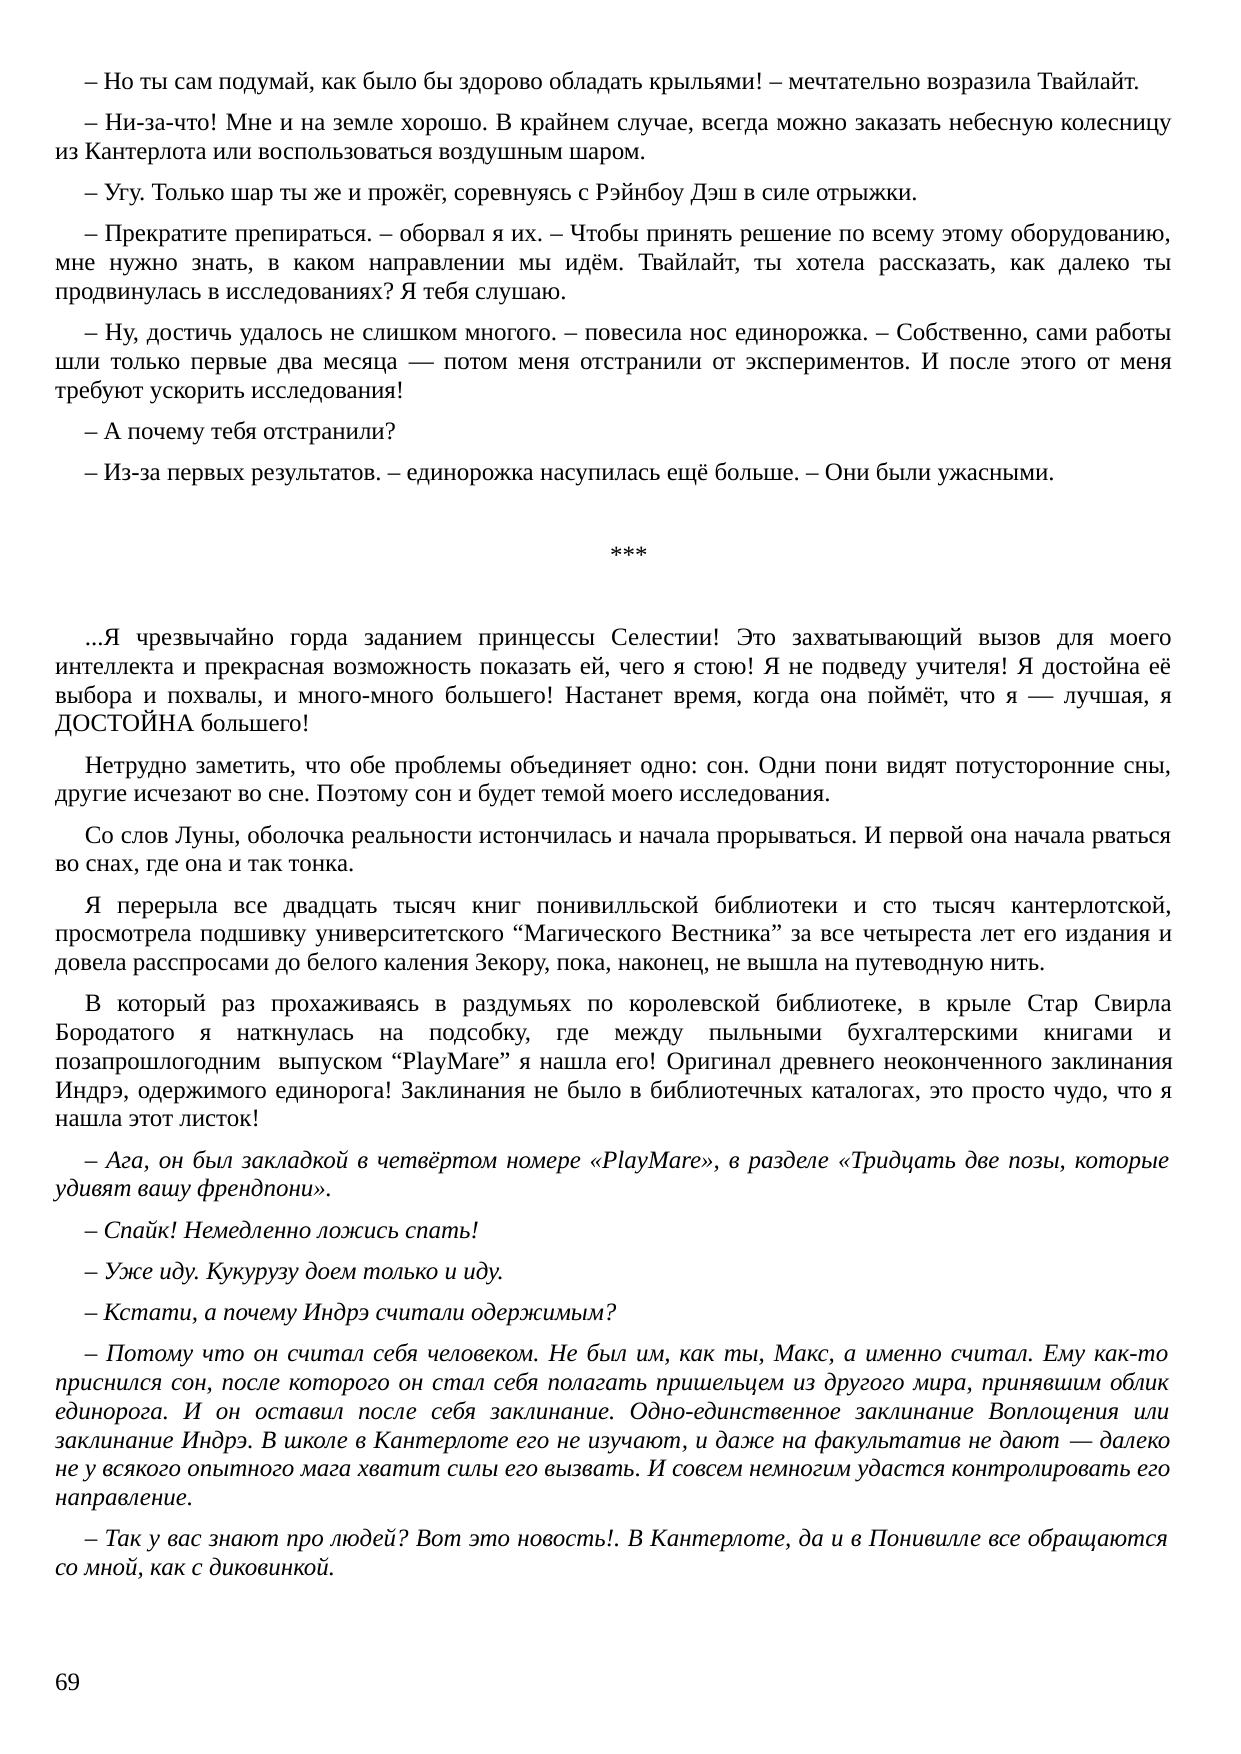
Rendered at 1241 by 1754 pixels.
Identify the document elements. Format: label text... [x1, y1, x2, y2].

text – А почему тебя отстранили? [55, 416, 1173, 445]
text – Угу. Только шар ты же и прожёг, соревнуясь с Рэйнбоу Дэш в силе отрыжки. [55, 177, 1173, 206]
text – Ни-за-что! Мне и на земле хорошо. В крайнем случае, всегда можно заказать небесную колесницу из Кантерлота или воспользоваться воздушным шаром. [55, 107, 1173, 165]
text – Ага, он был закладкой в четвёртом номере «PlayMare», в разделе «Тридцать две позы, которые удивят вашу френдпони». [55, 1145, 1173, 1202]
text Я перерыла все двадцать тысяч книг понивилльской библиотеки и сто тысяч кантерлотской, просмотрела подшивку университетского “Магического Вестника” за все четыреста лет его издания и довела расспросами до белого каления Зекору, пока, наконец, не вышла на путеводную нить. [55, 890, 1173, 976]
text Нетрудно заметить, что обе проблемы объединяет одно: сон. Одни пони видят потусторонние сны, другие исчезают во сне. Поэтому сон и будет темой моего исследования. [55, 750, 1173, 807]
text – Ну, достичь удалось не слишком многого. – повесила нос единорожка. – Собственно, сами работы шли только первые два месяца — потом меня отстранили от экспериментов. И после этого от меня требуют ускорить исследования! [55, 317, 1173, 403]
text – Прекратите препираться. – оборвал я их. – Чтобы принять решение по всему этому оборудованию, мне нужно знать, в каком направлении мы идём. Твайлайт, ты хотела рассказать, как далеко ты продвинулась в исследованиях? Я тебя слушаю. [55, 218, 1173, 305]
text ...Я чрезвычайно горда заданием принцессы Селестии! Это захватывающий вызов для моего интеллекта и прекрасная возможность показать ей, чего я стою! Я не подведу учителя! Я достойна её выбора и похвалы, и много-много большего! Настанет время, когда она поймёт, что я — лучшая, я ДОСТОЙНА большего! [55, 622, 1173, 737]
text – Кстати, а почему Индрэ считали одержимым? [55, 1297, 1173, 1326]
text – Спайк! Немедленно ложись спать! [55, 1215, 1173, 1243]
text Со слов Луны, оболочка реальности истончилась и начала прорываться. И первой она начала рваться во снах, где она и так тонка. [55, 820, 1173, 877]
text *** [55, 540, 1173, 568]
text – Потому что он считал себя человеком. Не был им, как ты, Макс, а именно считал. Ему как-то приснился сон, после которого он стал себя полагать пришельцем из другого мира, принявшим облик единорога. И он оставил после себя заклинание. Одно-единственное заклинание Воплощения или заклинание Индрэ. В школе в Кантерлоте его не изучают, и даже на факультатив не дают — далеко не у всякого опытного мага хватит силы его вызвать. И совсем немногим удастся контролировать его направление. [55, 1338, 1173, 1511]
text В который раз прохаживаясь в раздумьях по королевской библиотеке, в крыле Стар Свирла Бородатого я наткнулась на подсобку, где между пыльными бухгалтерскими книгами и позапрошлогодним выпуском “PlayMare” я нашла его! Оригинал древнего неоконченного заклинания Индрэ, одержимого единорога! Заклинания не было в библиотечных каталогах, это просто чудо, что я нашла этот листок! [55, 988, 1173, 1132]
text – Уже иду. Кукурузу доем только и иду. [55, 1256, 1173, 1285]
text – Так у вас знают про людей? Вот это новость!. В Кантерлоте, да и в Понивилле все обращаются со мной, как с диковинкой. [55, 1523, 1173, 1581]
text – Из-за первых результатов. – единорожка насупилась ещё больше. – Они были ужасными. [55, 457, 1173, 486]
text – Но ты сам подумай, как было бы здорово обладать крыльями! – мечтательно возразила Твайлайт. [55, 66, 1173, 95]
